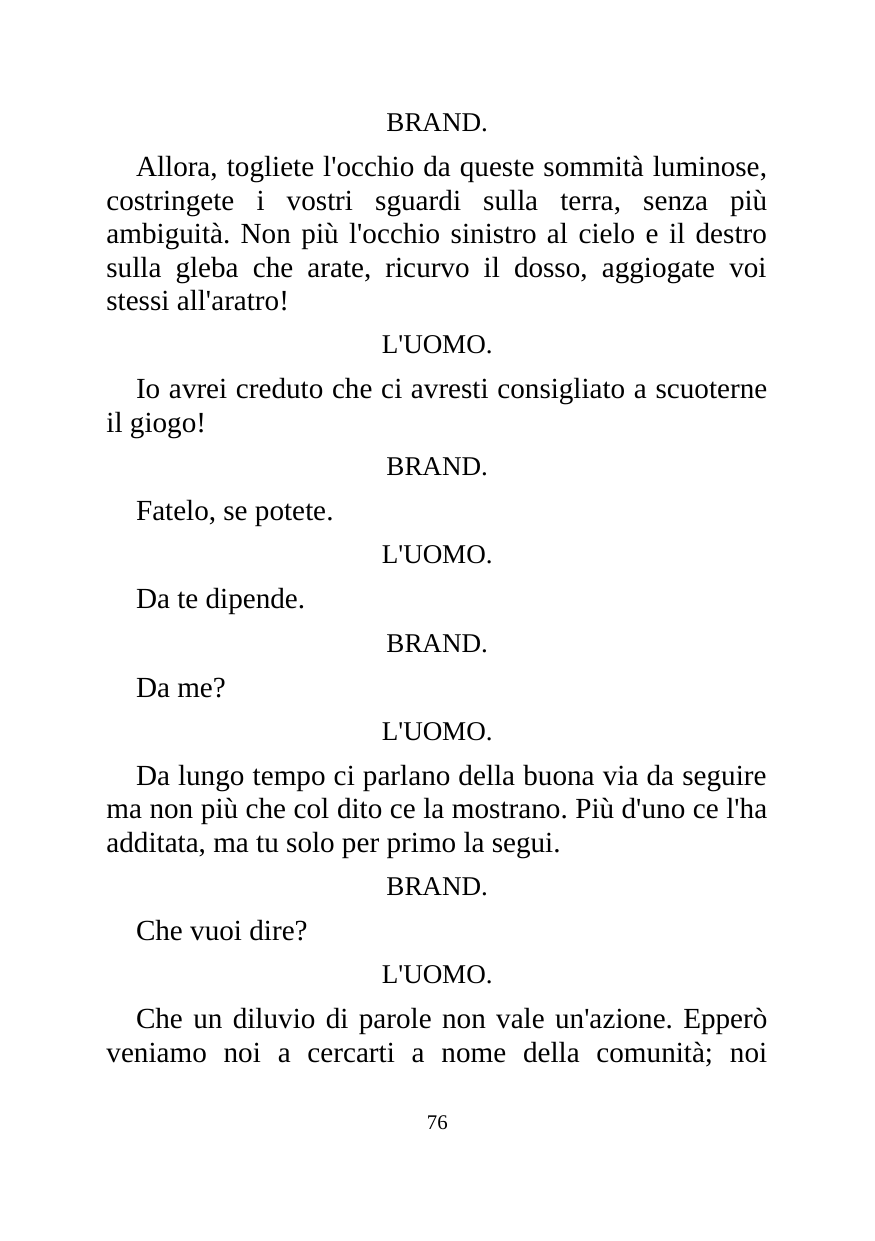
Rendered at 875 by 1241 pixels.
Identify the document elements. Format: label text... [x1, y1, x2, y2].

text Io avrei creduto che ci avresti consigliato a scuoterne il giogo! [106, 372, 768, 439]
text Che vuoi dire? [106, 913, 768, 947]
text Da te dipende. [106, 582, 768, 615]
text Da me? [106, 670, 768, 703]
text Allora, togliete l'occhio da queste sommità luminose, costringete i vostri sguardi sulla terra, senza più ambiguità. Non più l'occhio sinistro al cielo e il destro sulla gleba che arate, ricurvo il dosso, aggiogate voi stessi all'aratro! [106, 149, 768, 317]
text BRAND. [106, 106, 768, 137]
text BRAND. [106, 627, 768, 658]
text L'UOMO. [106, 959, 768, 990]
text BRAND. [106, 870, 768, 902]
text BRAND. [106, 450, 768, 482]
text Da lungo tempo ci parlano della buona via da seguire ma non più che col dito ce la mostrano. Più d'uno ce l'ha additata, ma tu solo per primo la segui. [106, 758, 768, 859]
text Fatelo, se potete. [106, 493, 768, 527]
text L'UOMO. [106, 715, 768, 746]
text L'UOMO. [106, 539, 768, 570]
text Che un diluvio di parole non vale un'azione. Epperò veniamo noi a cercarti a nome della comunità; noi [106, 1002, 768, 1069]
text L'UOMO. [106, 329, 768, 360]
